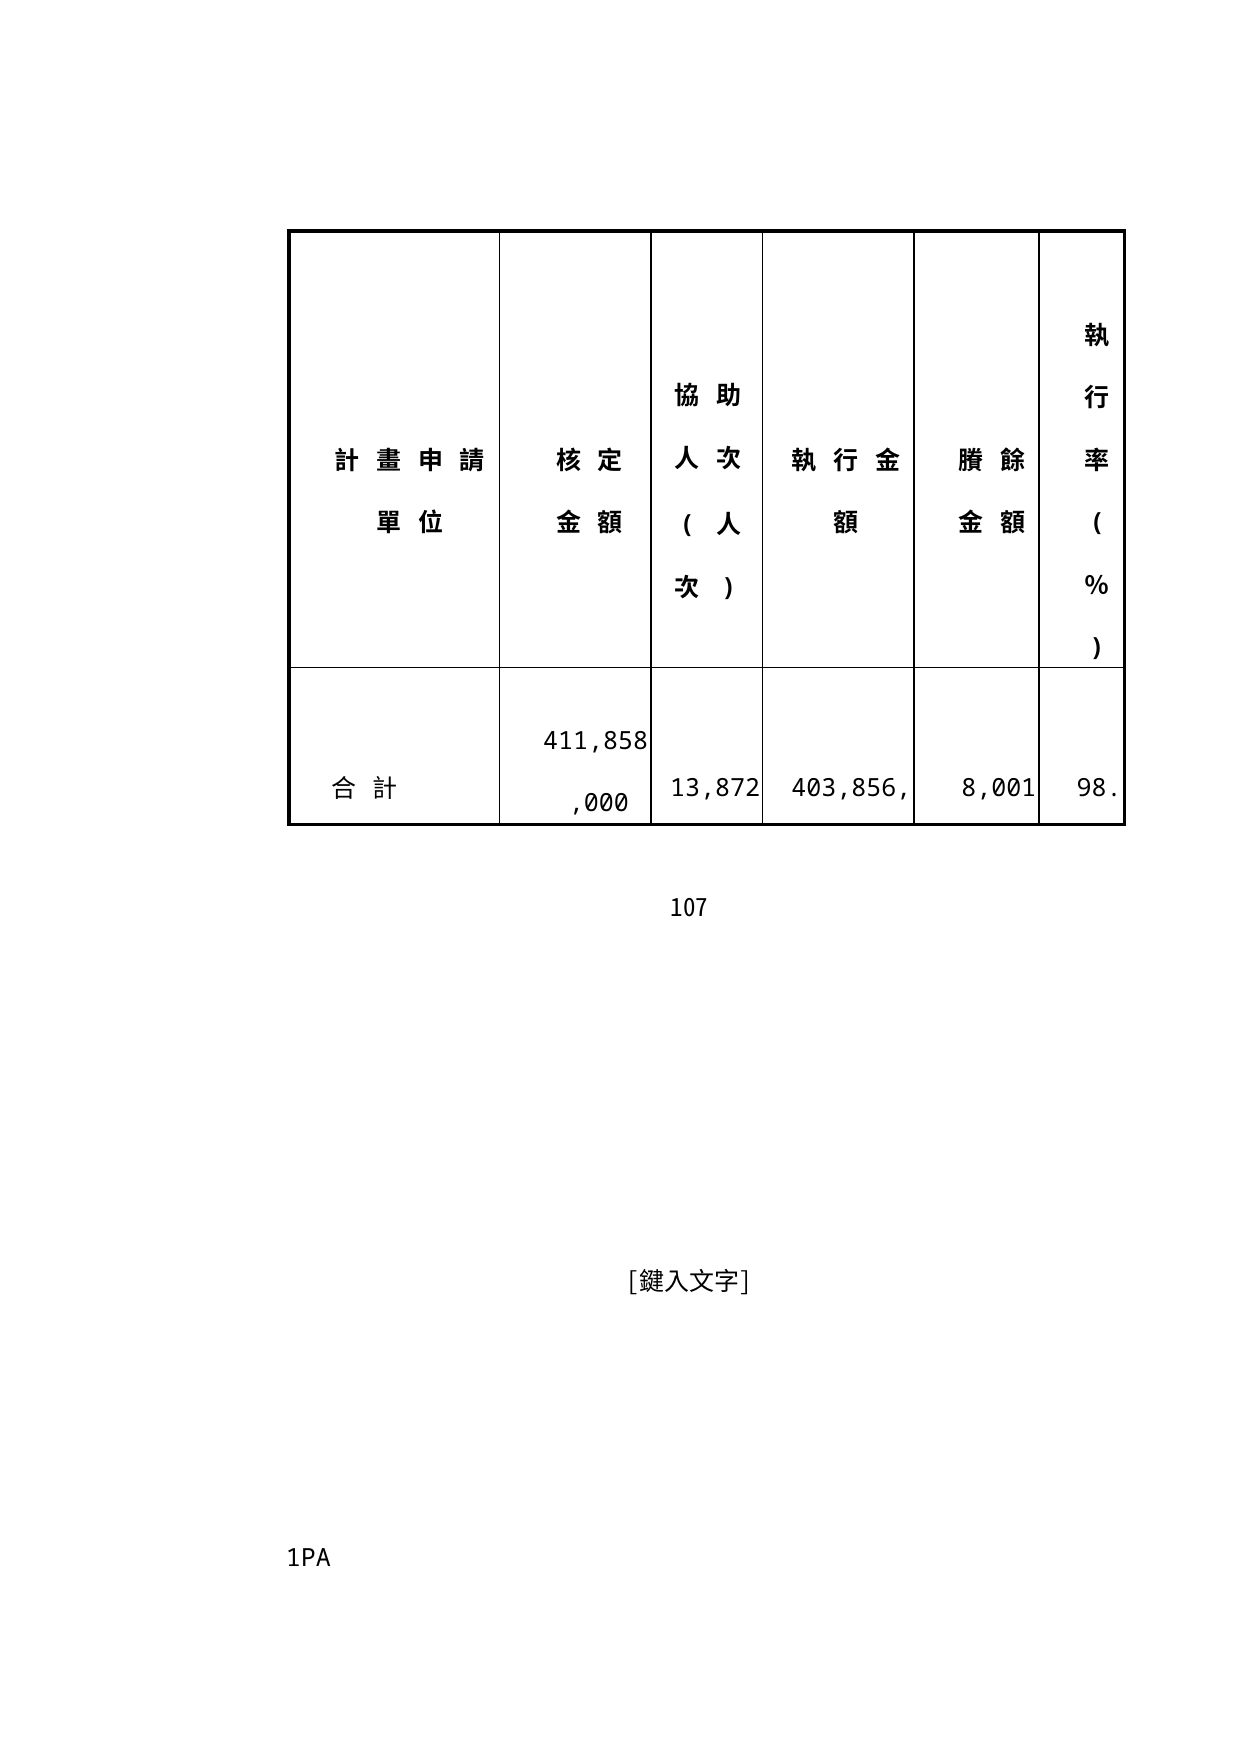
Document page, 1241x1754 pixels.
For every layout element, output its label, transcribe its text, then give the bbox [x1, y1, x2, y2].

table_cell 98. [1040, 668, 1123, 823]
table_header 賸餘金額 [915, 233, 1038, 667]
table_cell 403,856, [763, 668, 913, 823]
table_cell 411,858,000 [500, 668, 650, 823]
table_cell 合計 [291, 668, 499, 823]
table_cell 8,001 [915, 668, 1038, 823]
table_header 協助人次 (人次) [652, 233, 762, 667]
table_header 核定金額 [500, 233, 650, 667]
table_header 計畫申請單位 [291, 233, 499, 667]
table_header 執行率 (％) [1040, 233, 1123, 667]
table_header 執行金額 [763, 233, 913, 667]
table_cell 13,872 [652, 668, 762, 823]
